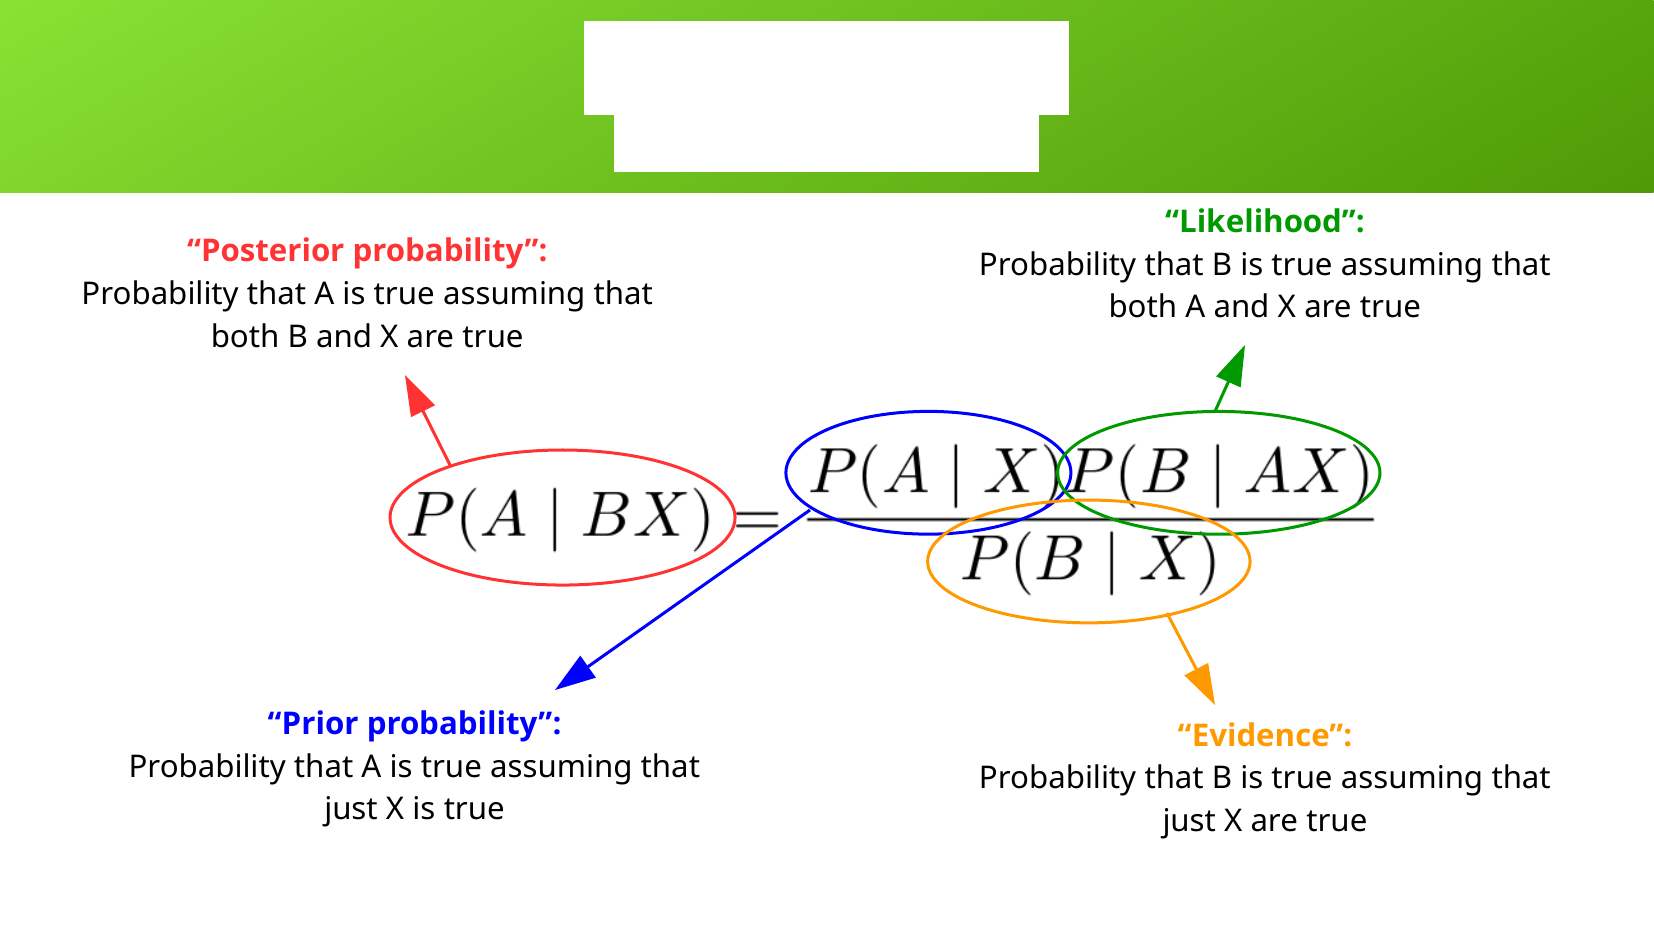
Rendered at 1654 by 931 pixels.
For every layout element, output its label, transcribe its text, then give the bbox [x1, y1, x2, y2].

text_box “Evidence”: Probability that B is true assuming that just X are true [942, 694, 1588, 860]
picture [1171, 405, 1467, 632]
text_box “Likelihood”: Probability that B is true assuming that both A and X are true [942, 180, 1588, 346]
text_box “Posterior probability”: Probability that A is true assuming that both B and X are true [45, 210, 691, 376]
text_box “Prior probability”: Probability that A is true assuming that just X is true [92, 682, 738, 848]
text_box [390, 450, 736, 586]
picture [371, 405, 1215, 632]
text_box [785, 411, 1381, 623]
title Bayes theorem for logical statements [0, 0, 1654, 193]
picture [1057, 492, 1072, 501]
